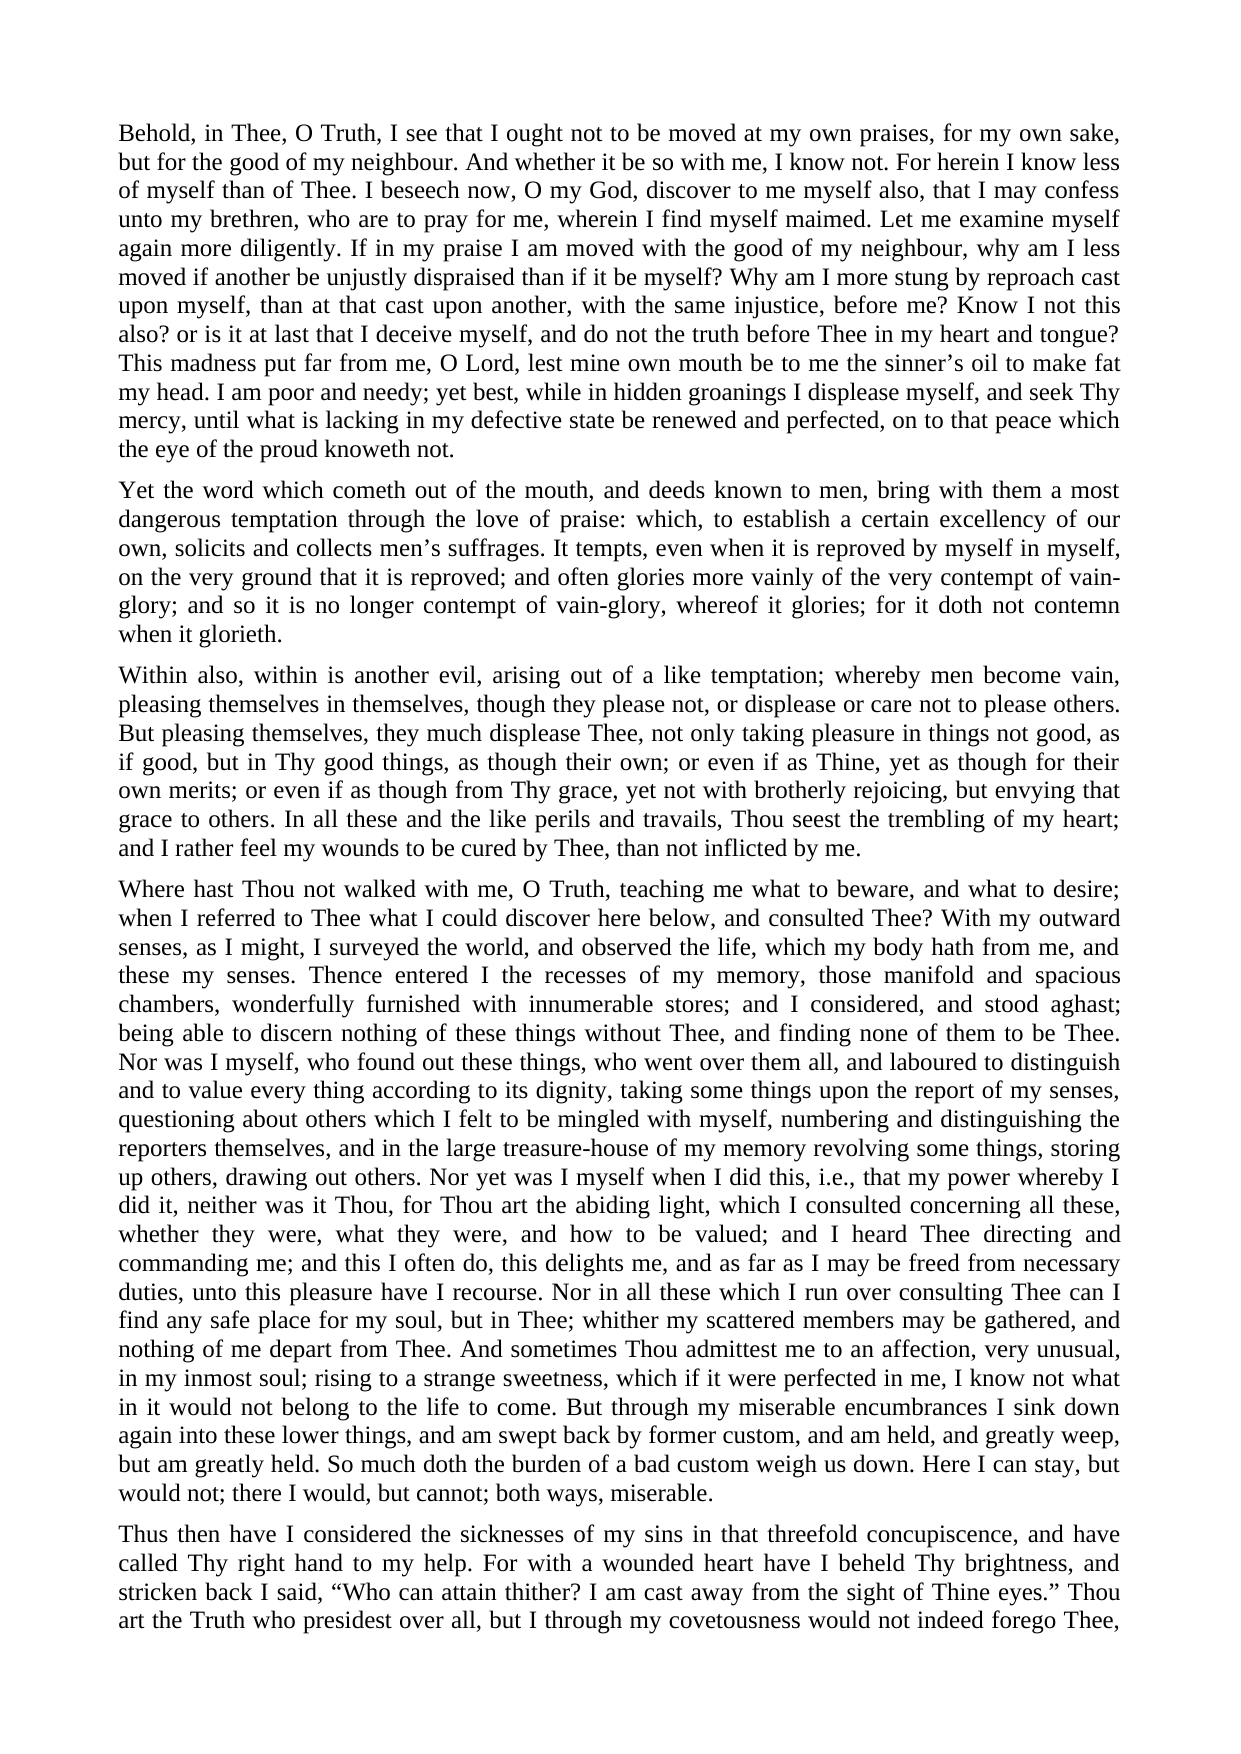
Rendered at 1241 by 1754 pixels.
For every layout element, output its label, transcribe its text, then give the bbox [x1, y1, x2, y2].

text Thus then have I considered the sicknesses of my sins in that threefold concupiscence, and have called Thy right hand to my help. For with a wounded heart have I beheld Thy brightness, and stricken back I said, “Who can attain thither? I am cast away from the sight of Thine eyes.” Thou art the Truth who presidest over all, but I through my covetousness would not indeed forego Thee, [118, 1519, 1122, 1634]
text Behold, in Thee, O Truth, I see that I ought not to be moved at my own praises, for my own sake, but for the good of my neighbour. And whether it be so with me, I know not. For herein I know less of myself than of Thee. I beseech now, O my God, discover to me myself also, that I may confess unto my brethren, who are to pray for me, wherein I find myself maimed. Let me examine myself again more diligently. If in my praise I am moved with the good of my neighbour, why am I less moved if another be unjustly dispraised than if it be myself? Why am I more stung by reproach cast upon myself, than at that cast upon another, with the same injustice, before me? Know I not this also? or is it at last that I deceive myself, and do not the truth before Thee in my heart and tongue? This madness put far from me, O Lord, lest mine own mouth be to me the sinner’s oil to make fat my head. I am poor and needy; yet best, while in hidden groanings I displease myself, and seek Thy mercy, until what is lacking in my defective state be renewed and perfected, on to that peace which the eye of the proud knoweth not. [118, 118, 1122, 463]
text Where hast Thou not walked with me, O Truth, teaching me what to beware, and what to desire; when I referred to Thee what I could discover here below, and consulted Thee? With my outward senses, as I might, I surveyed the world, and observed the life, which my body hath from me, and these my senses. Thence entered I the recesses of my memory, those manifold and spacious chambers, wonderfully furnished with innumerable stores; and I considered, and stood aghast; being able to discern nothing of these things without Thee, and finding none of them to be Thee. Nor was I myself, who found out these things, who went over them all, and laboured to distinguish and to value every thing according to its dignity, taking some things upon the report of my senses, questioning about others which I felt to be mingled with myself, numbering and distinguishing the reporters themselves, and in the large treasure-house of my memory revolving some things, storing up others, drawing out others. Nor yet was I myself when I did this, i.e., that my power whereby I did it, neither was it Thou, for Thou art the abiding light, which I consulted concerning all these, whether they were, what they were, and how to be valued; and I heard Thee directing and commanding me; and this I often do, this delights me, and as far as I may be freed from necessary duties, unto this pleasure have I recourse. Nor in all these which I run over consulting Thee can I find any safe place for my soul, but in Thee; whither my scattered members may be gathered, and nothing of me depart from Thee. And sometimes Thou admittest me to an affection, very unusual, in my inmost soul; rising to a strange sweetness, which if it were perfected in me, I know not what in it would not belong to the life to come. But through my miserable encumbrances I sink down again into these lower things, and am swept back by former custom, and am held, and greatly weep, but am greatly held. So much doth the burden of a bad custom weigh us down. Here I can stay, but would not; there I would, but cannot; both ways, miserable. [118, 874, 1122, 1507]
text Within also, within is another evil, arising out of a like temptation; whereby men become vain, pleasing themselves in themselves, though they please not, or displease or care not to please others. But pleasing themselves, they much displease Thee, not only taking pleasure in things not good, as if good, but in Thy good things, as though their own; or even if as Thine, yet as though for their own merits; or even if as though from Thy grace, yet not with brotherly rejoicing, but envying that grace to others. In all these and the like perils and travails, Thou seest the trembling of my heart; and I rather feel my wounds to be cured by Thee, than not inflicted by me. [118, 661, 1122, 862]
text Yet the word which cometh out of the mouth, and deeds known to men, bring with them a most dangerous temptation through the love of praise: which, to establish a certain excellency of our own, solicits and collects men’s suffrages. It tempts, even when it is reproved by myself in myself, on the very ground that it is reproved; and often glories more vainly of the very contempt of vain-glory; and so it is no longer contempt of vain-glory, whereof it glories; for it doth not contemn when it glorieth. [118, 476, 1122, 648]
